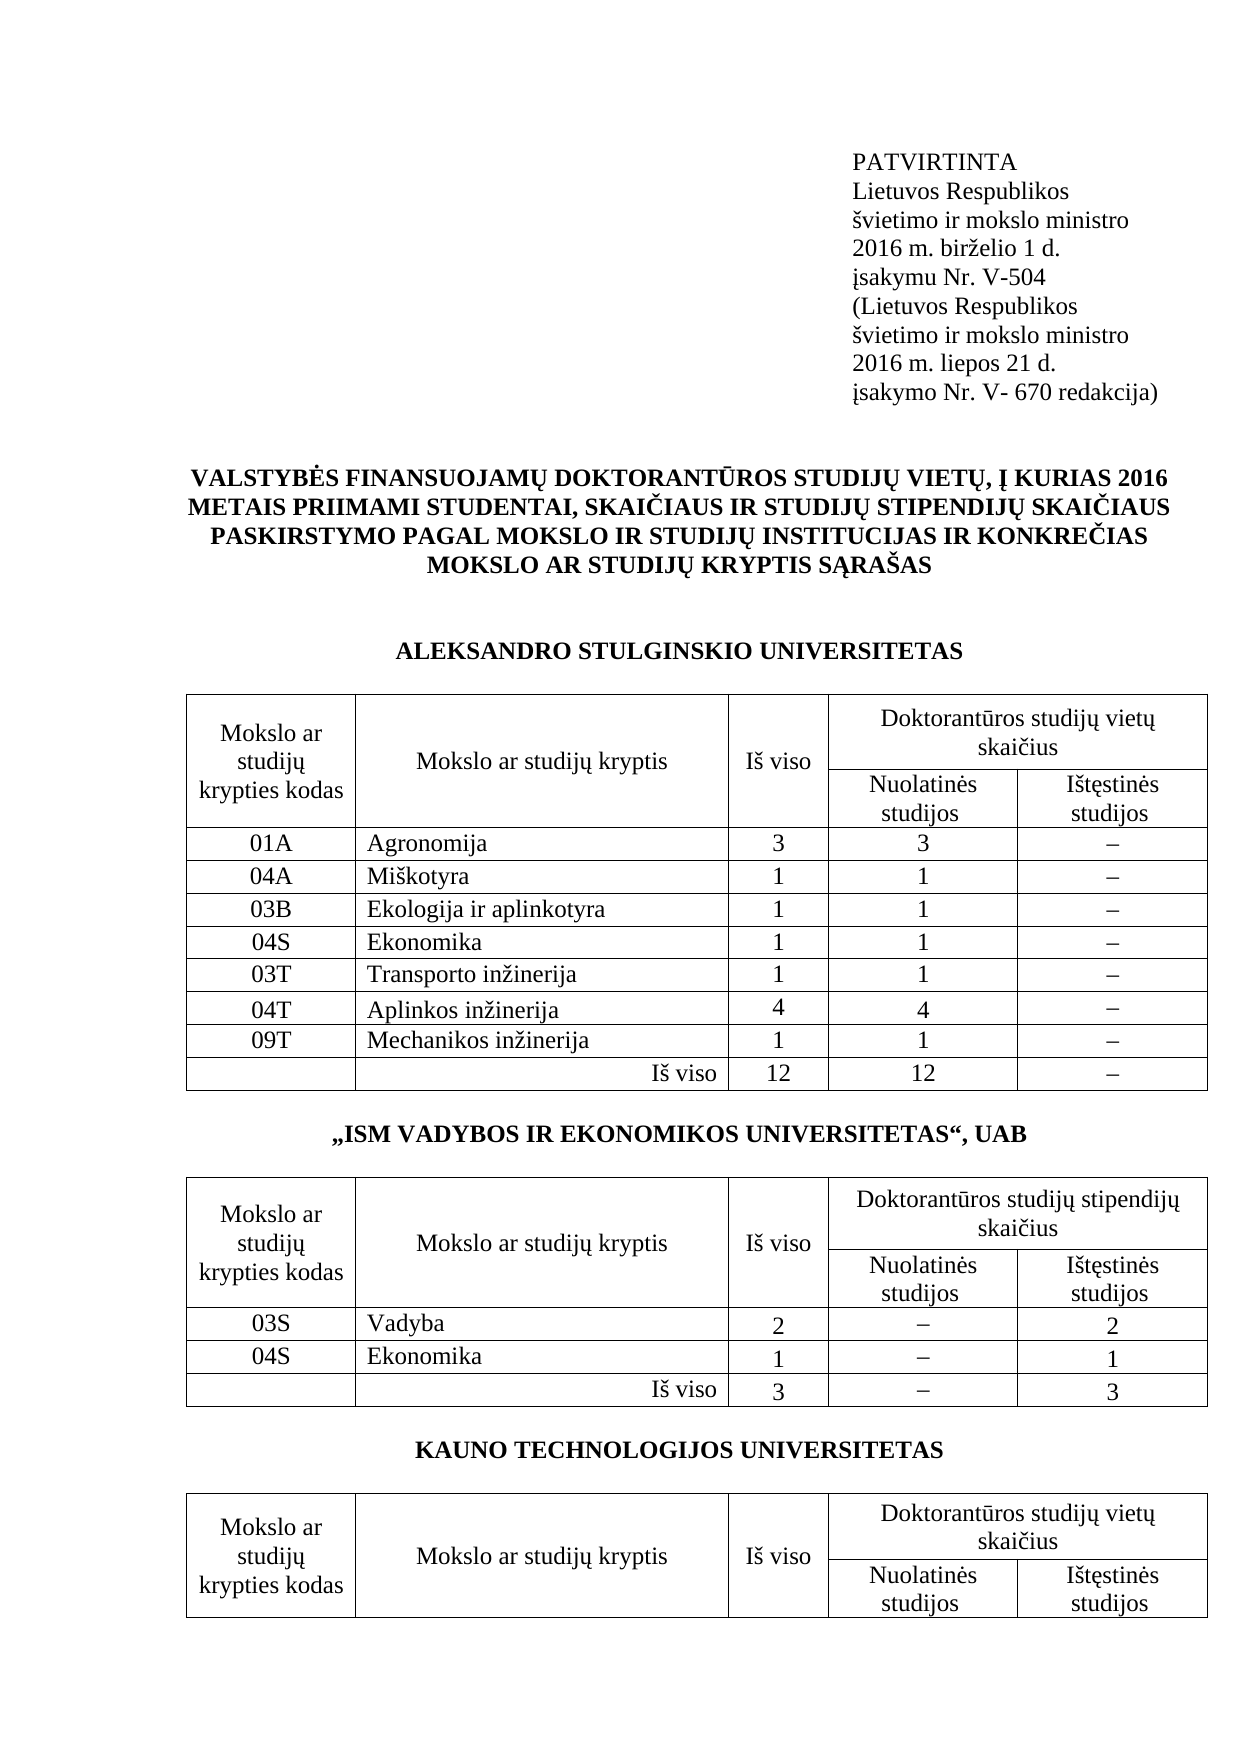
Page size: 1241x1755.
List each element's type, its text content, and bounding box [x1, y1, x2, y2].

table_header Iš viso [729, 695, 828, 827]
text VALSTYBĖS FINANSUOJAMŲ DOKTORANTŪROS STUDIJŲ VIETŲ, Į KURIAS 2016 METAIS PRIIMAMI STUDENTAI, SKAIČIAUS IR STUDIJŲ STIPENDIJŲ SKAIČIAUS PASKIRSTYMO PAGAL MOKSLO IR STUDIJŲ INSTITUCIJAS IR KONKREČIAS MOKSLO AR STUDIJŲ KRYPTIS SĄRAŠAS [177, 463, 1182, 578]
table_cell – [1018, 828, 1207, 860]
table_cell 1 [829, 894, 1017, 926]
text PATVIRTINTA [312, 147, 1182, 176]
table_cell – [1018, 959, 1207, 991]
table_cell Ištęstinės studijos [1018, 1250, 1207, 1307]
table_cell Nuolatinės studijos [829, 770, 1017, 827]
table_cell 2 [729, 1308, 828, 1340]
table_header Mokslo ar studijų krypties kodas [187, 695, 355, 827]
table_cell [187, 1058, 355, 1089]
text 2016 m. birželio 1 d. [312, 233, 1182, 262]
table_cell 1 [829, 1025, 1017, 1057]
table_cell 1 [829, 927, 1017, 958]
text Lietuvos Respublikos [312, 176, 1182, 205]
table_cell 3 [1018, 1374, 1207, 1406]
table_cell 03B [187, 894, 355, 926]
table_cell Agronomija [356, 828, 728, 860]
table_cell 3 [729, 1374, 828, 1406]
table_header Doktorantūros studijų vietų skaičius [829, 695, 1207, 768]
table_cell – [1018, 1025, 1207, 1057]
table_header Mokslo ar studijų krypties kodas [187, 1178, 355, 1307]
table_cell – [829, 1341, 1017, 1373]
table_cell Nuolatinės studijos [829, 1250, 1017, 1307]
table_cell 1 [829, 861, 1017, 893]
table_header Doktorantūros studijų stipendijų skaičius [829, 1178, 1207, 1249]
table_cell 1 [829, 959, 1017, 991]
table_cell – [829, 1374, 1017, 1406]
text įsakymu Nr. V-504 [312, 262, 1182, 291]
table_cell Vadyba [356, 1308, 728, 1340]
table_header Iš viso [729, 1178, 828, 1307]
table_cell 4 [829, 992, 1017, 1024]
text švietimo ir mokslo ministro [312, 205, 1182, 233]
table_cell [187, 1374, 355, 1406]
table_cell Ekologija ir aplinkotyra [356, 894, 728, 926]
text (Lietuvos Respublikos [312, 291, 1182, 320]
table_header Mokslo ar studijų kryptis [356, 1494, 728, 1617]
table_cell Ištęstinės studijos [1018, 770, 1207, 827]
text švietimo ir mokslo ministro [312, 320, 1182, 348]
table_cell 4 [729, 992, 828, 1024]
table_cell – [1018, 927, 1207, 958]
table_cell 1 [729, 959, 828, 991]
table_cell Iš viso [356, 1374, 728, 1406]
text ALEKSANDRO STULGINSKIO UNIVERSITETAS [177, 636, 1182, 665]
text 2016 m. liepos 21 d. [312, 348, 1182, 377]
table_cell 04S [187, 927, 355, 958]
table_header Iš viso [729, 1494, 828, 1617]
table_cell 12 [829, 1058, 1017, 1089]
table_cell 03S [187, 1308, 355, 1340]
text KAUNO TECHNOLOGIJOS UNIVERSITETAS [177, 1436, 1182, 1464]
table_header Mokslo ar studijų krypties kodas [187, 1494, 355, 1617]
table_header Mokslo ar studijų kryptis [356, 695, 728, 827]
table_cell Miškotyra [356, 861, 728, 893]
table_cell 1 [729, 861, 828, 893]
text įsakymo Nr. V- 670 redakcija) [312, 377, 1182, 406]
table_header Doktorantūros studijų vietų skaičius [829, 1494, 1207, 1559]
table_cell 04A [187, 861, 355, 893]
table_cell Aplinkos inžinerija [356, 992, 728, 1024]
table_cell Mechanikos inžinerija [356, 1025, 728, 1057]
table_cell Transporto inžinerija [356, 959, 728, 991]
table_cell Ištęstinės studijos [1018, 1560, 1207, 1617]
text „ISM VADYBOS IR EKONOMIKOS UNIVERSITETAS“, UAB [177, 1119, 1182, 1148]
table_cell 1 [729, 1341, 828, 1373]
table_cell 1 [729, 927, 828, 958]
table_cell 1 [1018, 1341, 1207, 1373]
table_cell Iš viso [356, 1058, 728, 1089]
table_cell – [1018, 861, 1207, 893]
table_cell 01A [187, 828, 355, 860]
table_cell Ekonomika [356, 927, 728, 958]
table_cell Nuolatinės studijos [829, 1560, 1017, 1617]
table_cell – [1018, 992, 1207, 1024]
table_cell 3 [829, 828, 1017, 860]
table_cell – [829, 1308, 1017, 1340]
table_cell 03T [187, 959, 355, 991]
table_cell – [1018, 1058, 1207, 1089]
table_cell Ekonomika [356, 1341, 728, 1373]
table_cell – [1018, 894, 1207, 926]
table_cell 04T [187, 992, 355, 1024]
table_cell 12 [729, 1058, 828, 1089]
table_cell 09T [187, 1025, 355, 1057]
table_cell 2 [1018, 1308, 1207, 1340]
table_cell 04S [187, 1341, 355, 1373]
table_cell 3 [729, 828, 828, 860]
table_cell 1 [729, 1025, 828, 1057]
table_cell 1 [729, 894, 828, 926]
table_header Mokslo ar studijų kryptis [356, 1178, 728, 1307]
